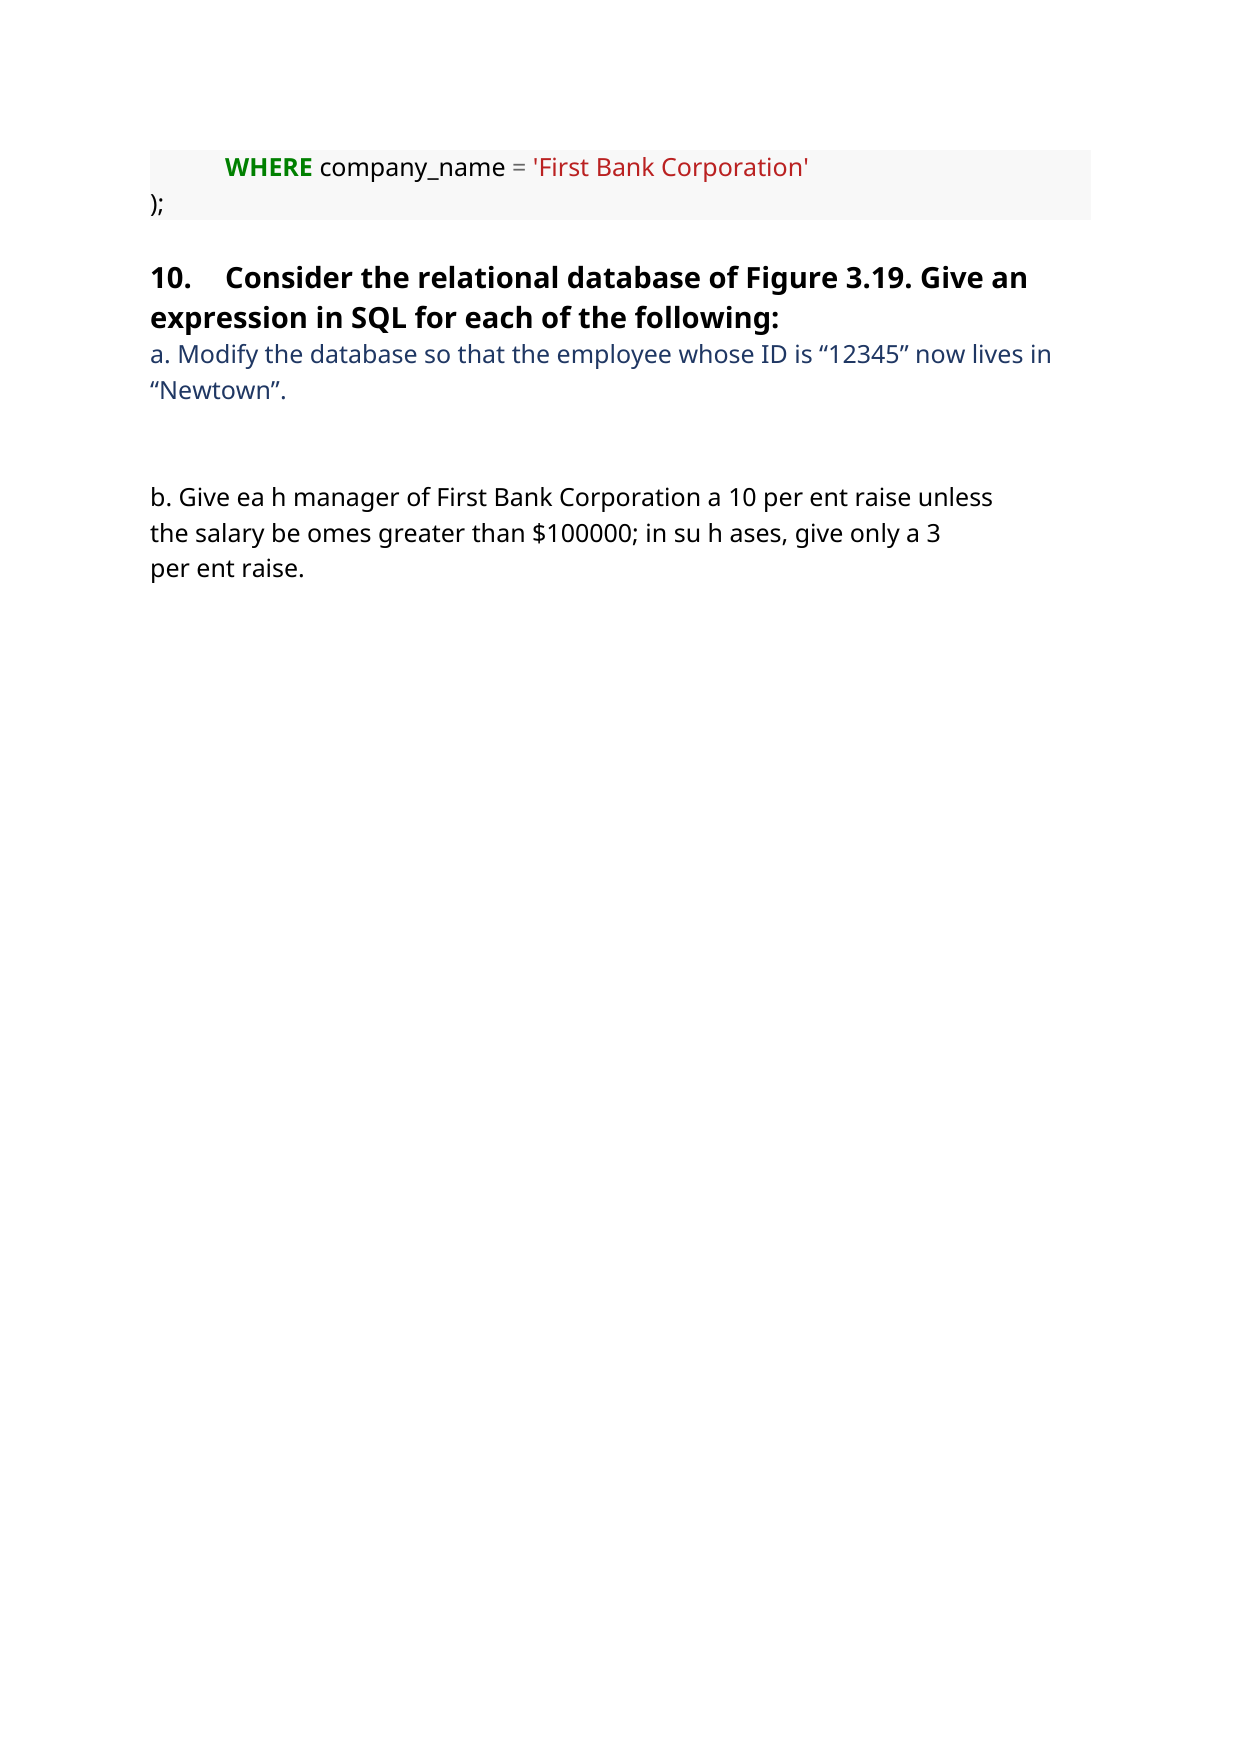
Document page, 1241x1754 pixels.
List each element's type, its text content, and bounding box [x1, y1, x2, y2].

subtitle a. Modify the database so that the employee whose ID is “12345” now lives in “Newtown”. [150, 337, 1091, 406]
text the salary be omes greater than $100000; in su h ases, give only a 3 [150, 515, 1091, 549]
text b. Give ea h manager of First Bank Corporation a 10 per ent raise unless [150, 479, 1091, 513]
text per ent raise. [150, 551, 1091, 585]
text WHERE company_name = 'First Bank Corporation' [150, 150, 1091, 184]
subtitle Consider the relational database of Figure 3.19. Give an expression in SQL for each of the following: [150, 257, 1091, 337]
text ); [150, 186, 1091, 220]
